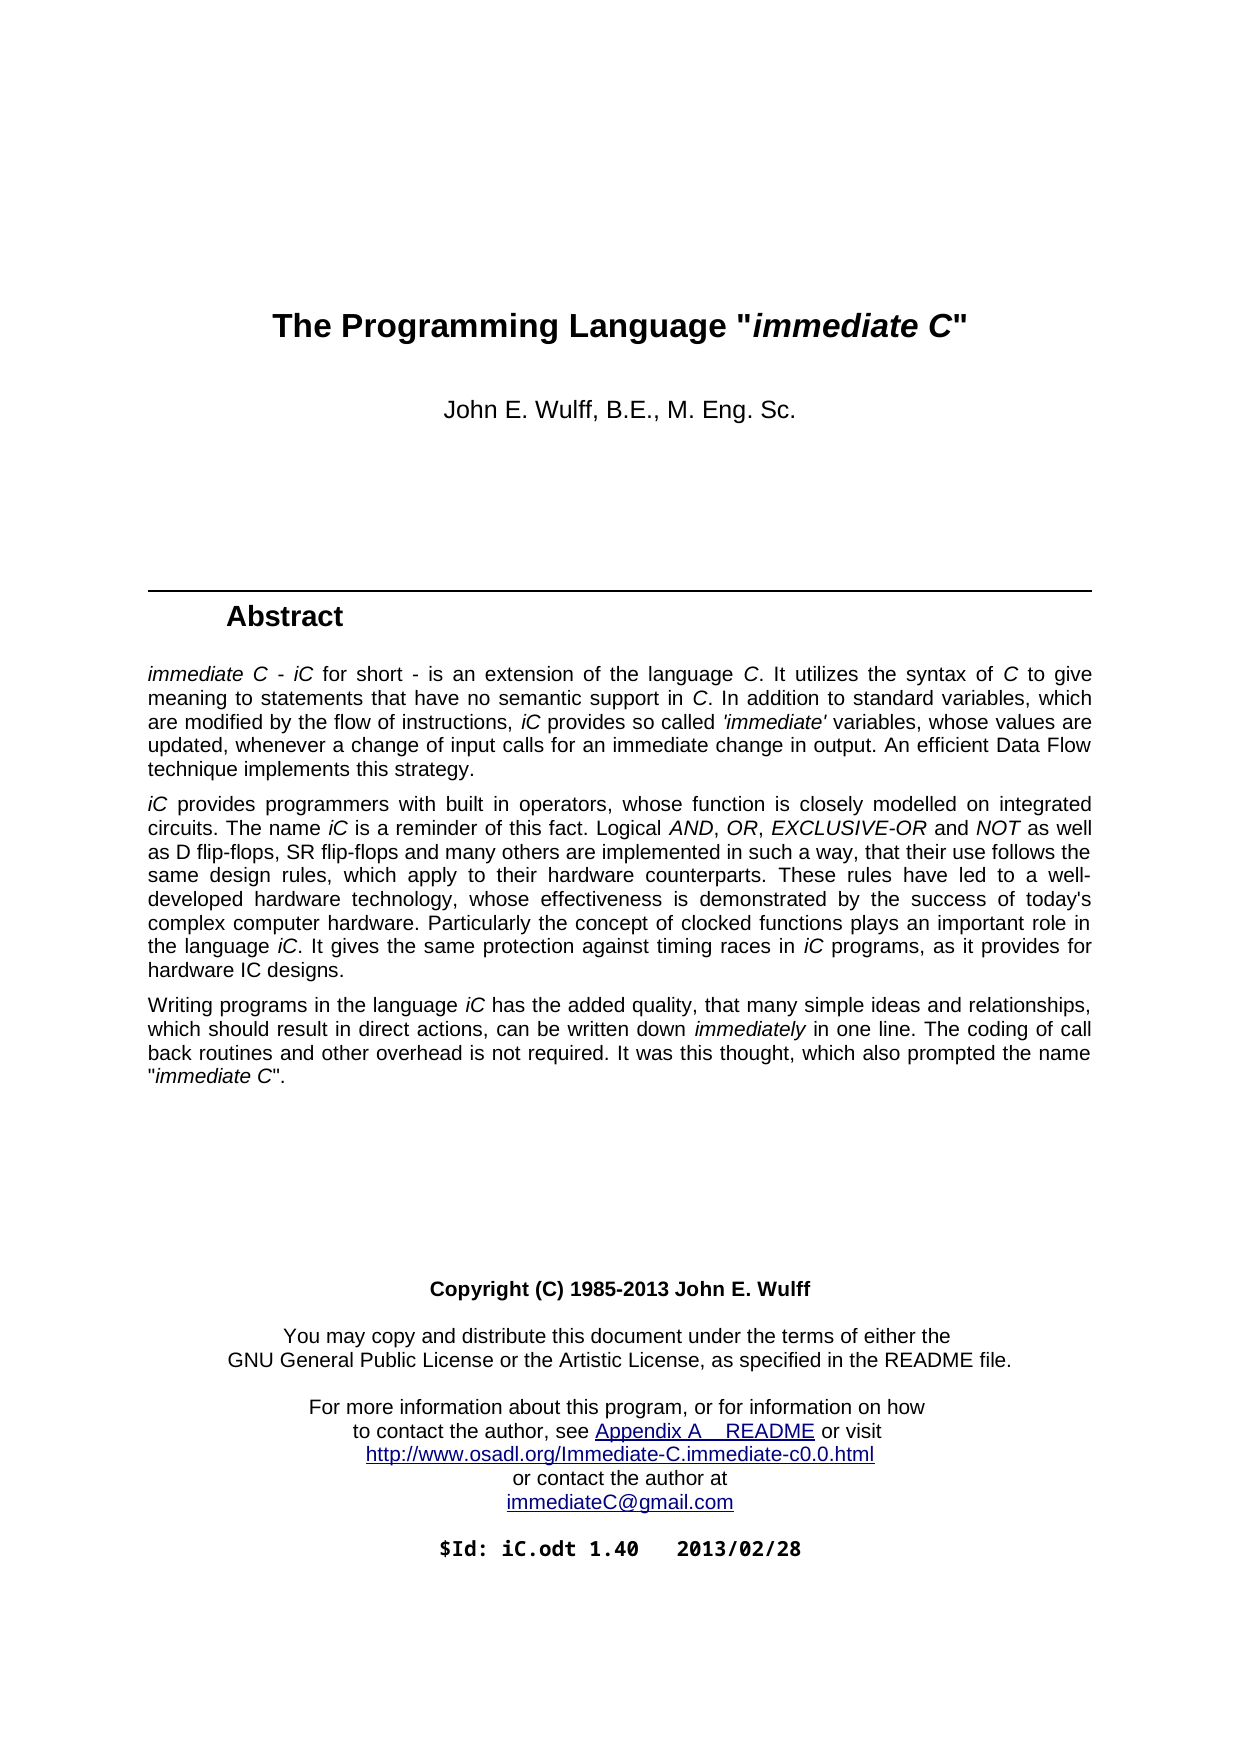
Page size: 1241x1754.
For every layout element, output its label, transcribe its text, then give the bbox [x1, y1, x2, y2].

text $Id: iC.odt 1.40 2013/02/28 [148, 1537, 1092, 1561]
text The Programming Language "immediate C" [148, 307, 1092, 344]
text John E. Wulff, B.E., M. Eng. Sc. [148, 396, 1092, 424]
text GNU General Public License or the Artistic License, as specified in the README file. [148, 1348, 1092, 1372]
text For more information about this program, or for information on how [148, 1396, 1092, 1419]
text to contact the author, see Appendix A README or visit [148, 1419, 1092, 1443]
text http://www.osadl.org/Immediate-C.immediate-c0.0.html [148, 1443, 1092, 1467]
text You may copy and distribute this document under the terms of either the [148, 1325, 1092, 1348]
subtitle Abstract [148, 592, 1092, 639]
text immediateC@gmail.com [148, 1490, 1092, 1514]
text immediate C - iC for short - is an extension of the language C. It utilizes the syntax of C to give meaning to statements that have no semantic support in C. In addition to standard variables, which are modified by the flow of instructions, iC provides so called 'immediate' variables, whose values are updated, whenever a change of input calls for an immediate change in output. An efficient Data Flow technique implements this strategy. [148, 663, 1092, 781]
text iC provides programmers with built in operators, whose function is closely modelled on integrated circuits. The name iC is a reminder of this fact. Logical AND, OR, EXCLUSIVE-OR and NOT as well as D flip-flops, SR flip-flops and many others are implemented in such a way, that their use follows the same design rules, which apply to their hardware counterparts. These rules have led to a well-developed hardware technology, whose effectiveness is demonstrated by the success of today's complex computer hardware. Particularly the concept of clocked functions plays an important role in the language iC. It gives the same protection against timing races in iC programs, as it provides for hardware IC designs. [148, 793, 1092, 982]
text or contact the author at [148, 1467, 1092, 1490]
text Copyright (C) 1985-2013 John E. Wulff [148, 1277, 1092, 1301]
text Writing programs in the language iC has the added quality, that many simple ideas and relationships, which should result in direct actions, can be written down immediately in one line. The coding of call back routines and other overhead is not required. It was this thought, which also prompted the name "immediate C". [148, 994, 1092, 1088]
